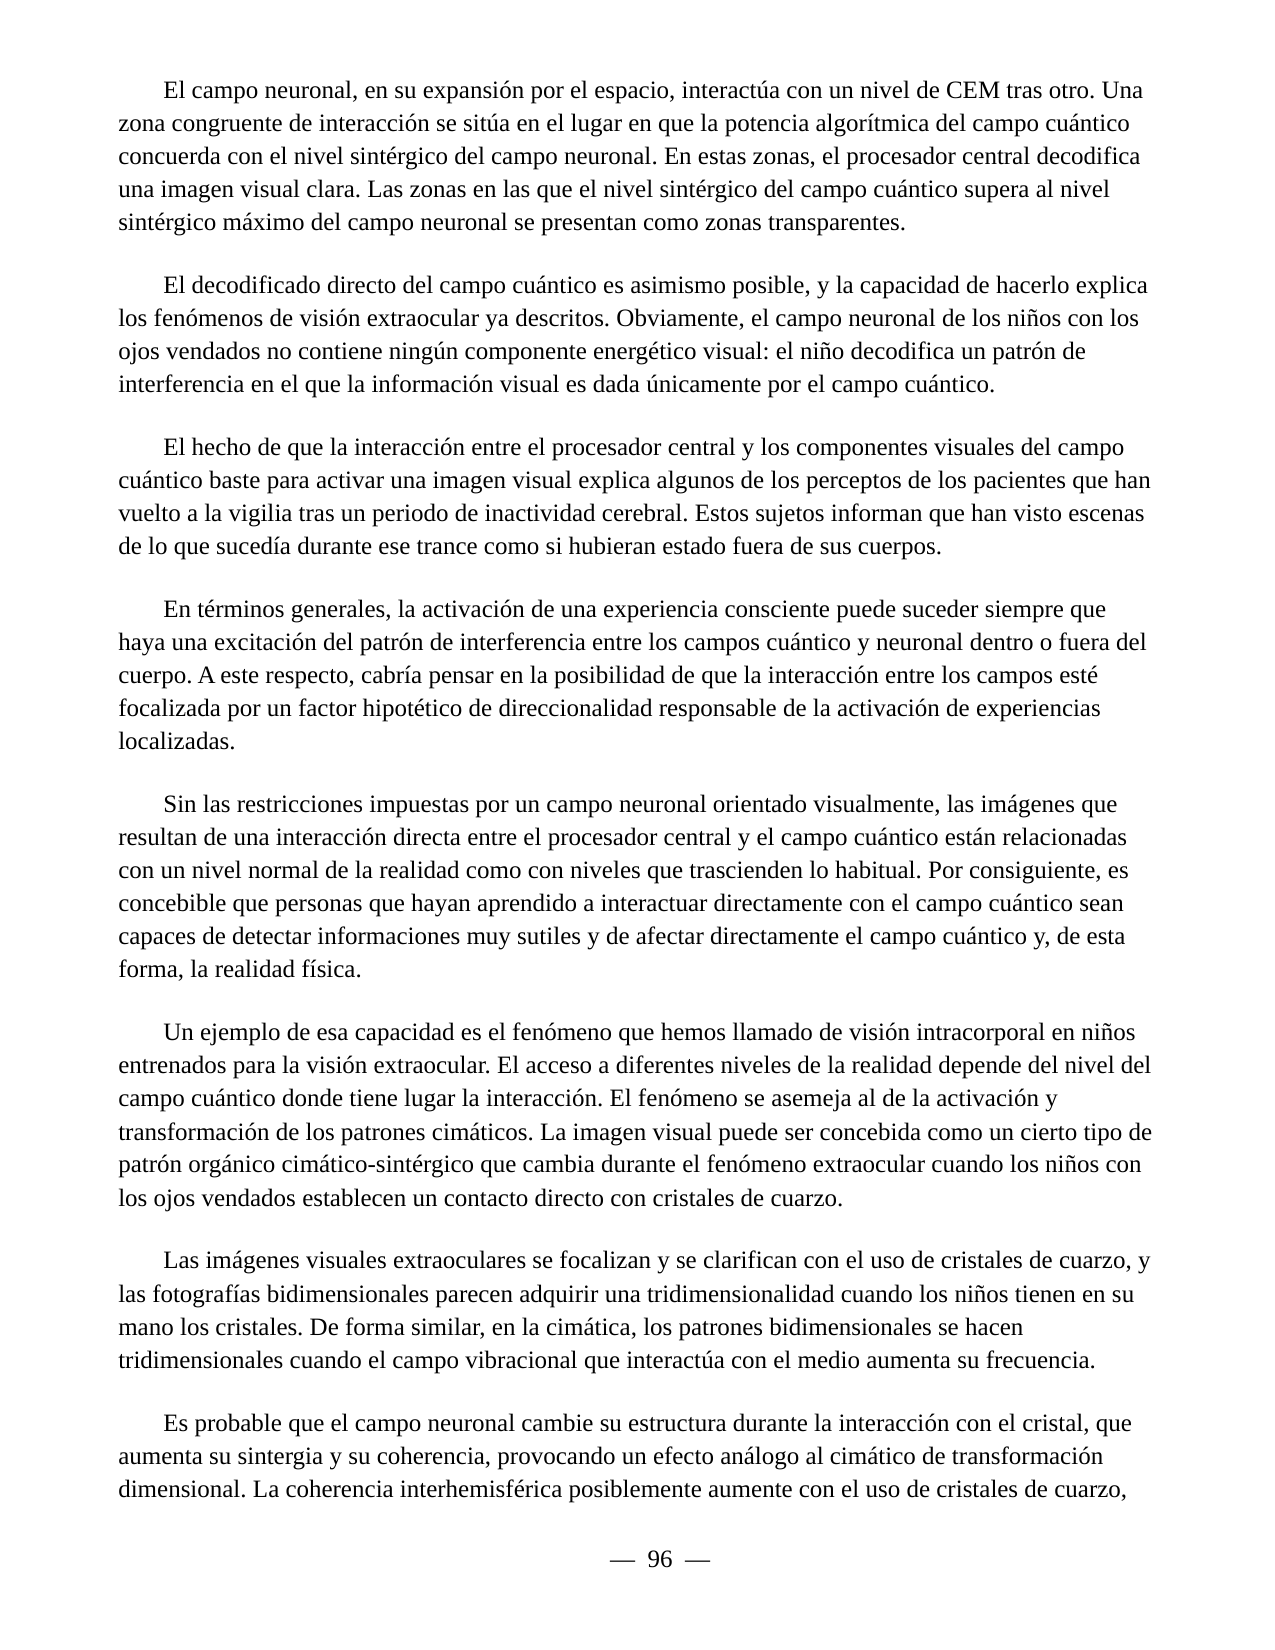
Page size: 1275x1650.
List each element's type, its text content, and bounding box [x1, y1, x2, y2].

text Sin las restricciones impuestas por un campo neuronal orientado visualmente, las imágenes que resultan de una interacción directa entre el procesador central y el campo cuántico están relacionadas con un nivel normal de la realidad como con niveles que trascienden lo habitual. Por consiguiente, es concebible que personas que hayan aprendido a interactuar directamente con el campo cuántico sean capaces de detectar informaciones muy sutiles y de afectar directamente el campo cuántico y, de esta forma, la realidad física. [118, 789, 1157, 983]
text En términos generales, la activación de una experiencia consciente puede suceder siempre que haya una excitación del patrón de interferencia entre los campos cuántico y neuronal dentro o fuera del cuerpo. A este respecto, cabría pensar en la posibilidad de que la interacción entre los campos esté focalizada por un factor hipotético de direccionalidad responsable de la activación de experiencias localizadas. [118, 594, 1157, 755]
text Es probable que el campo neuronal cambie su estructura durante la interacción con el cristal, que aumenta su sintergia y su coherencia, provocando un efecto análogo al cimático de transformación dimensional. La coherencia interhemisférica posiblemente aumente con el uso de cristales de cuarzo, [118, 1408, 1157, 1502]
text El hecho de que la interacción entre el procesador central y los componentes visuales del campo cuántico baste para activar una imagen visual explica algunos de los perceptos de los pacientes que han vuelto a la vigilia tras un periodo de inactividad cerebral. Estos sujetos informan que han visto escenas de lo que sucedía durante ese trance como si hubieran estado fuera de sus cuerpos. [118, 432, 1157, 560]
text Un ejemplo de esa capacidad es el fenómeno que hemos llamado de visión intracorporal en niños entrenados para la visión extraocular. El acceso a diferentes niveles de la realidad depende del nivel del campo cuántico donde tiene lugar la interacción. El fenómeno se asemeja al de la activación y transformación de los patrones cimáticos. La imagen visual puede ser concebida como un cierto tipo de patrón orgánico cimático-sintérgico que cambia durante el fenómeno extraocular cuando los niños con los ojos vendados establecen un contacto directo con cristales de cuarzo. [118, 1017, 1157, 1211]
text Las imágenes visuales extraoculares se focalizan y se clarifican con el uso de cristales de cuarzo, y las fotografías bidimensionales parecen adquirir una tridimensionalidad cuando los niños tienen en su mano los cristales. De forma similar, en la cimática, los patrones bidimensionales se hacen tridimensionales cuando el campo vibracional que interactúa con el medio aumenta su frecuencia. [118, 1246, 1157, 1373]
text El campo neuronal, en su expansión por el espacio, interactúa con un nivel de CEM tras otro. Una zona congruente de interacción se sitúa en el lugar en que la potencia algorítmica del campo cuántico concuerda con el nivel sintérgico del campo neuronal. En estas zonas, el procesador central decodifica una imagen visual clara. Las zonas en las que el nivel sintérgico del campo cuántico supera al nivel sintérgico máximo del campo neuronal se presentan como zonas transparentes. [118, 75, 1157, 236]
text El decodificado directo del campo cuántico es asimismo posible, y la capacidad de hacerlo explica los fenómenos de visión extraocular ya descritos. Obviamente, el campo neuronal de los niños con los ojos vendados no contiene ningún componente energético visual: el niño decodifica un patrón de interferencia en el que la información visual es dada únicamente por el campo cuántico. [118, 270, 1157, 398]
